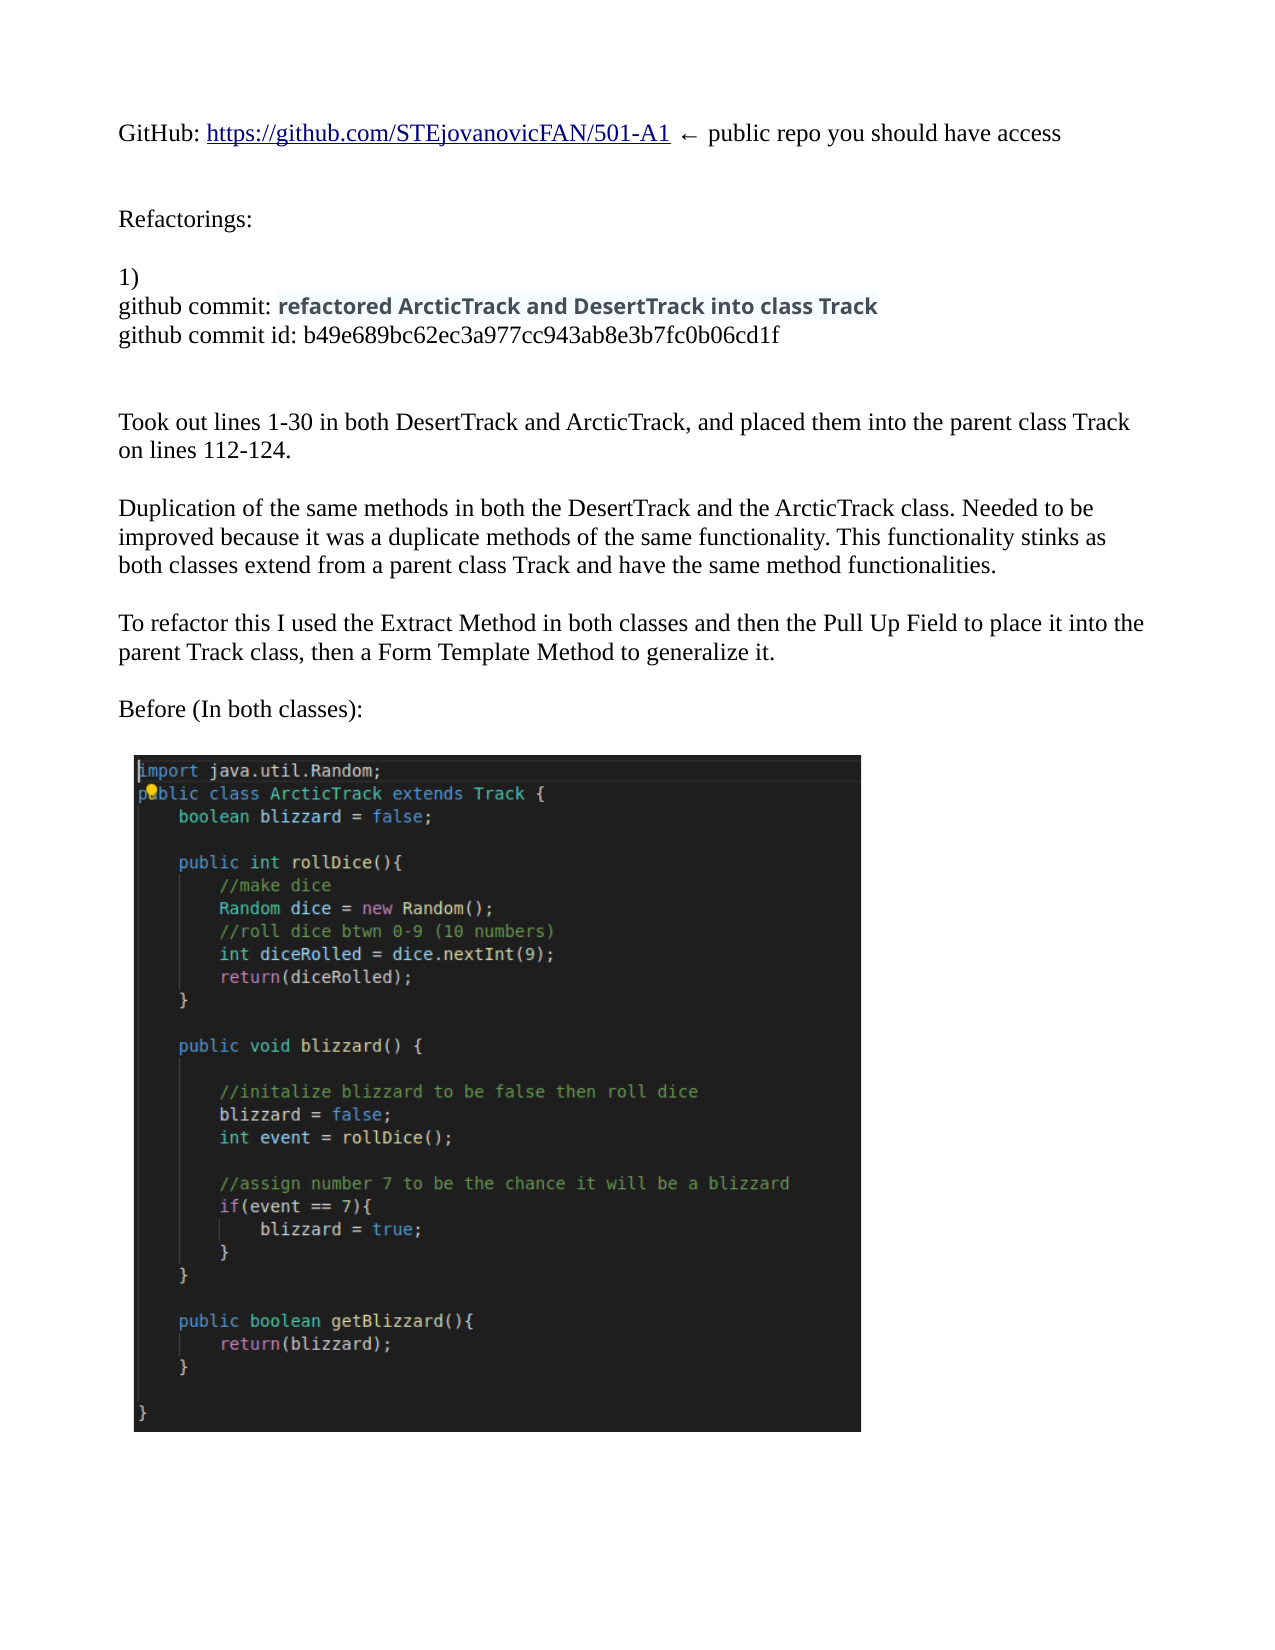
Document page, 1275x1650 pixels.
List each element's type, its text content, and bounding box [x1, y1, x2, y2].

text 1) [118, 262, 1157, 291]
text Duplication of the same methods in both the DesertTrack and the ArcticTrack class. Needed to be improved because it was a duplicate methods of the same functionality. This functionality stinks as both classes extend from a parent class Track and have the same method functionalities. [118, 493, 1157, 579]
text github commit: refactored ArcticTrack and DesertTrack into class Track [118, 291, 1157, 320]
text github commit id: b49e689bc62ec3a977cc943ab8e3b7fc0b06cd1f [118, 320, 1157, 349]
text Refactorings: [118, 204, 1157, 233]
text Took out lines 1-30 in both DesertTrack and ArcticTrack, and placed them into the parent class Track on lines 112-124. [118, 407, 1157, 464]
text To refactor this I used the Extract Method in both classes and then the Pull Up Field to place it into the parent Track class, then a Form Template Method to generalize it. [118, 608, 1157, 665]
text GitHub: https://github.com/STEjovanovicFAN/501-A1 ← public repo you should have access [118, 118, 1157, 147]
picture [133, 755, 862, 1432]
text Before (In both classes): [118, 694, 1157, 723]
